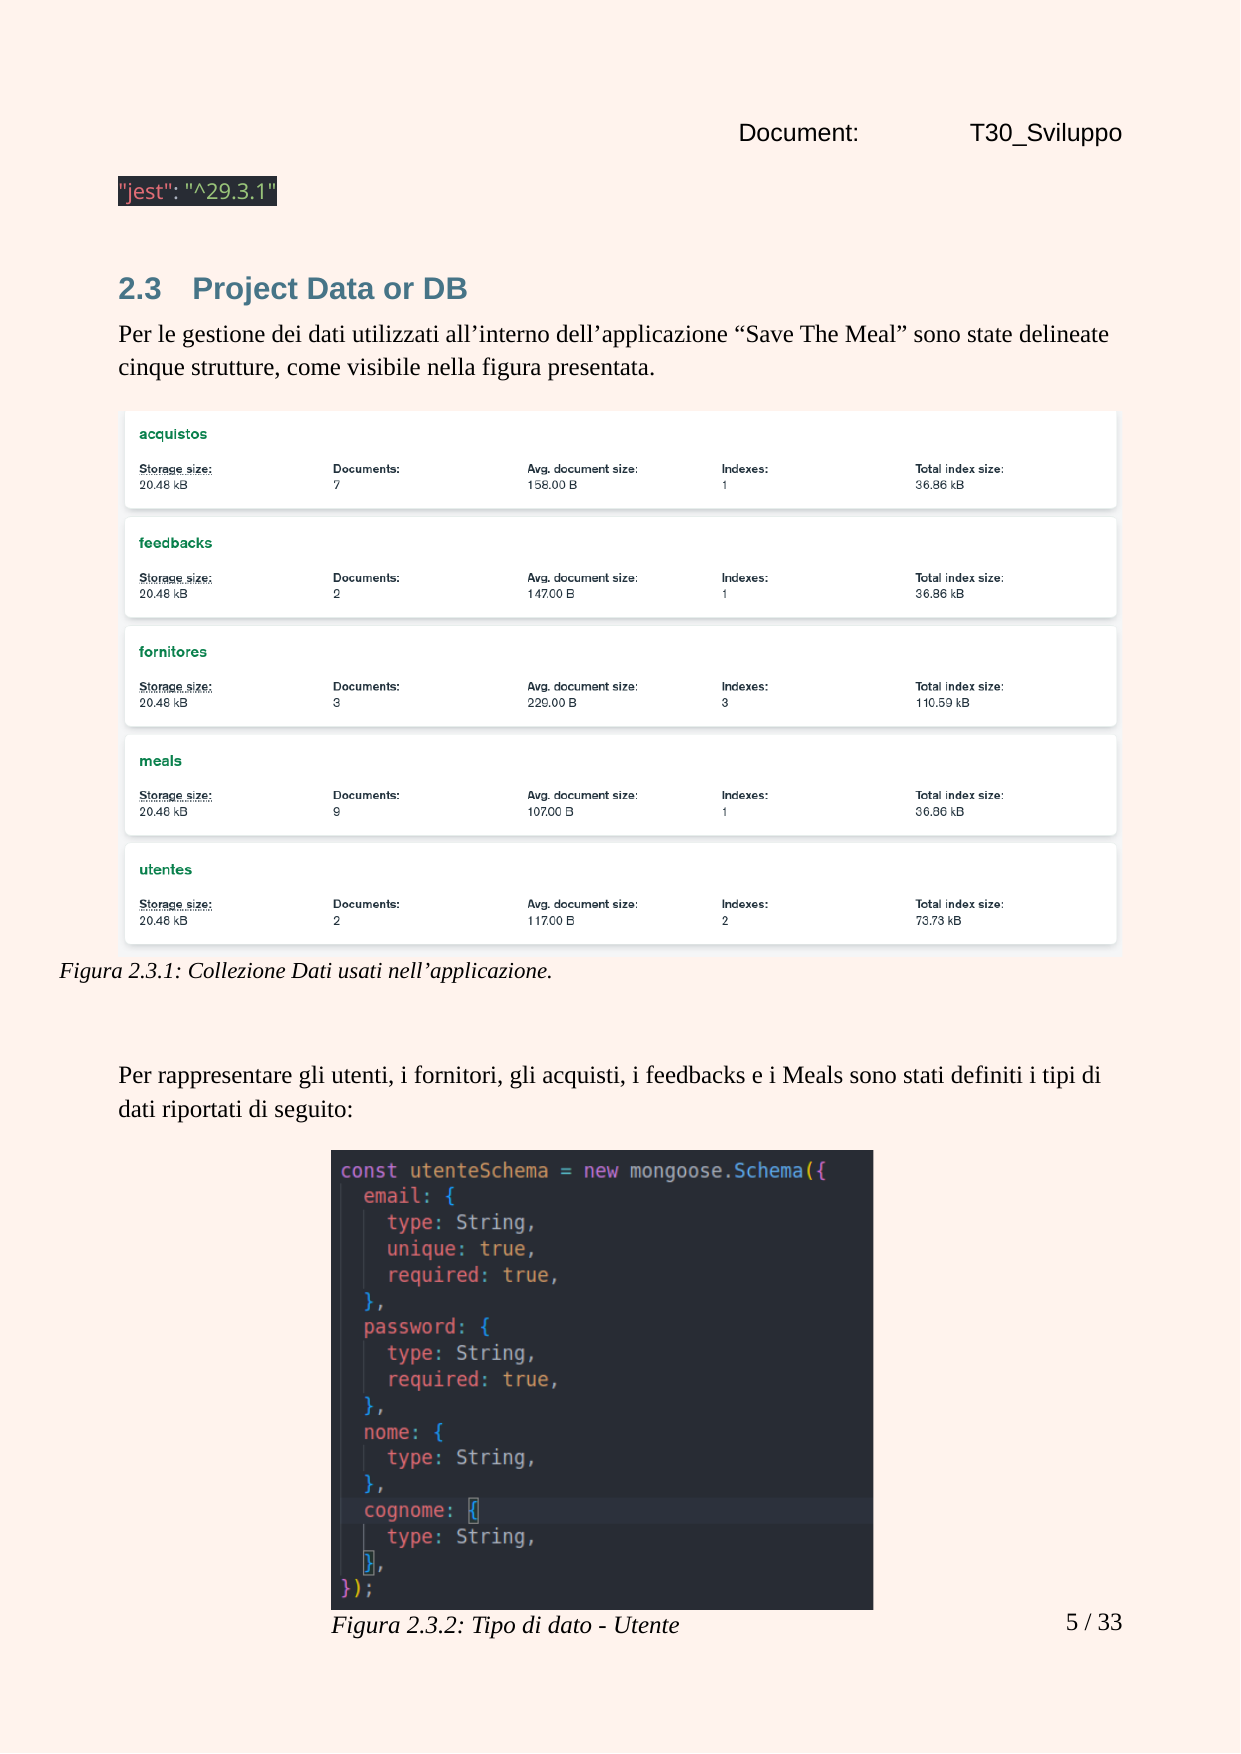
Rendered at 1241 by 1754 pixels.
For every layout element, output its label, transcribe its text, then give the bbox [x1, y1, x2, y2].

text Figura 2.3.2: Tipo di dato - Utente [331, 1610, 873, 1639]
text Per le gestione dei dati utilizzati all’interno dell’applicazione “Save The Meal” sono state delineate cinque strutture, come visibile nella figura presentata. [118, 319, 1122, 381]
text "jest": "^29.3.1" [118, 176, 1122, 206]
picture [118, 411, 1123, 957]
text Per rappresentare gli utenti, i fornitori, gli acquisti, i feedbacks e i Meals sono stati definiti i tipi di dati riportati di seguito: [118, 1061, 1122, 1122]
text Figura 2.3.1: Collezione Dati usati nell’applicazione. [59, 957, 1181, 983]
subtitle Project Data or DB [118, 270, 1122, 306]
picture [331, 1150, 874, 1610]
